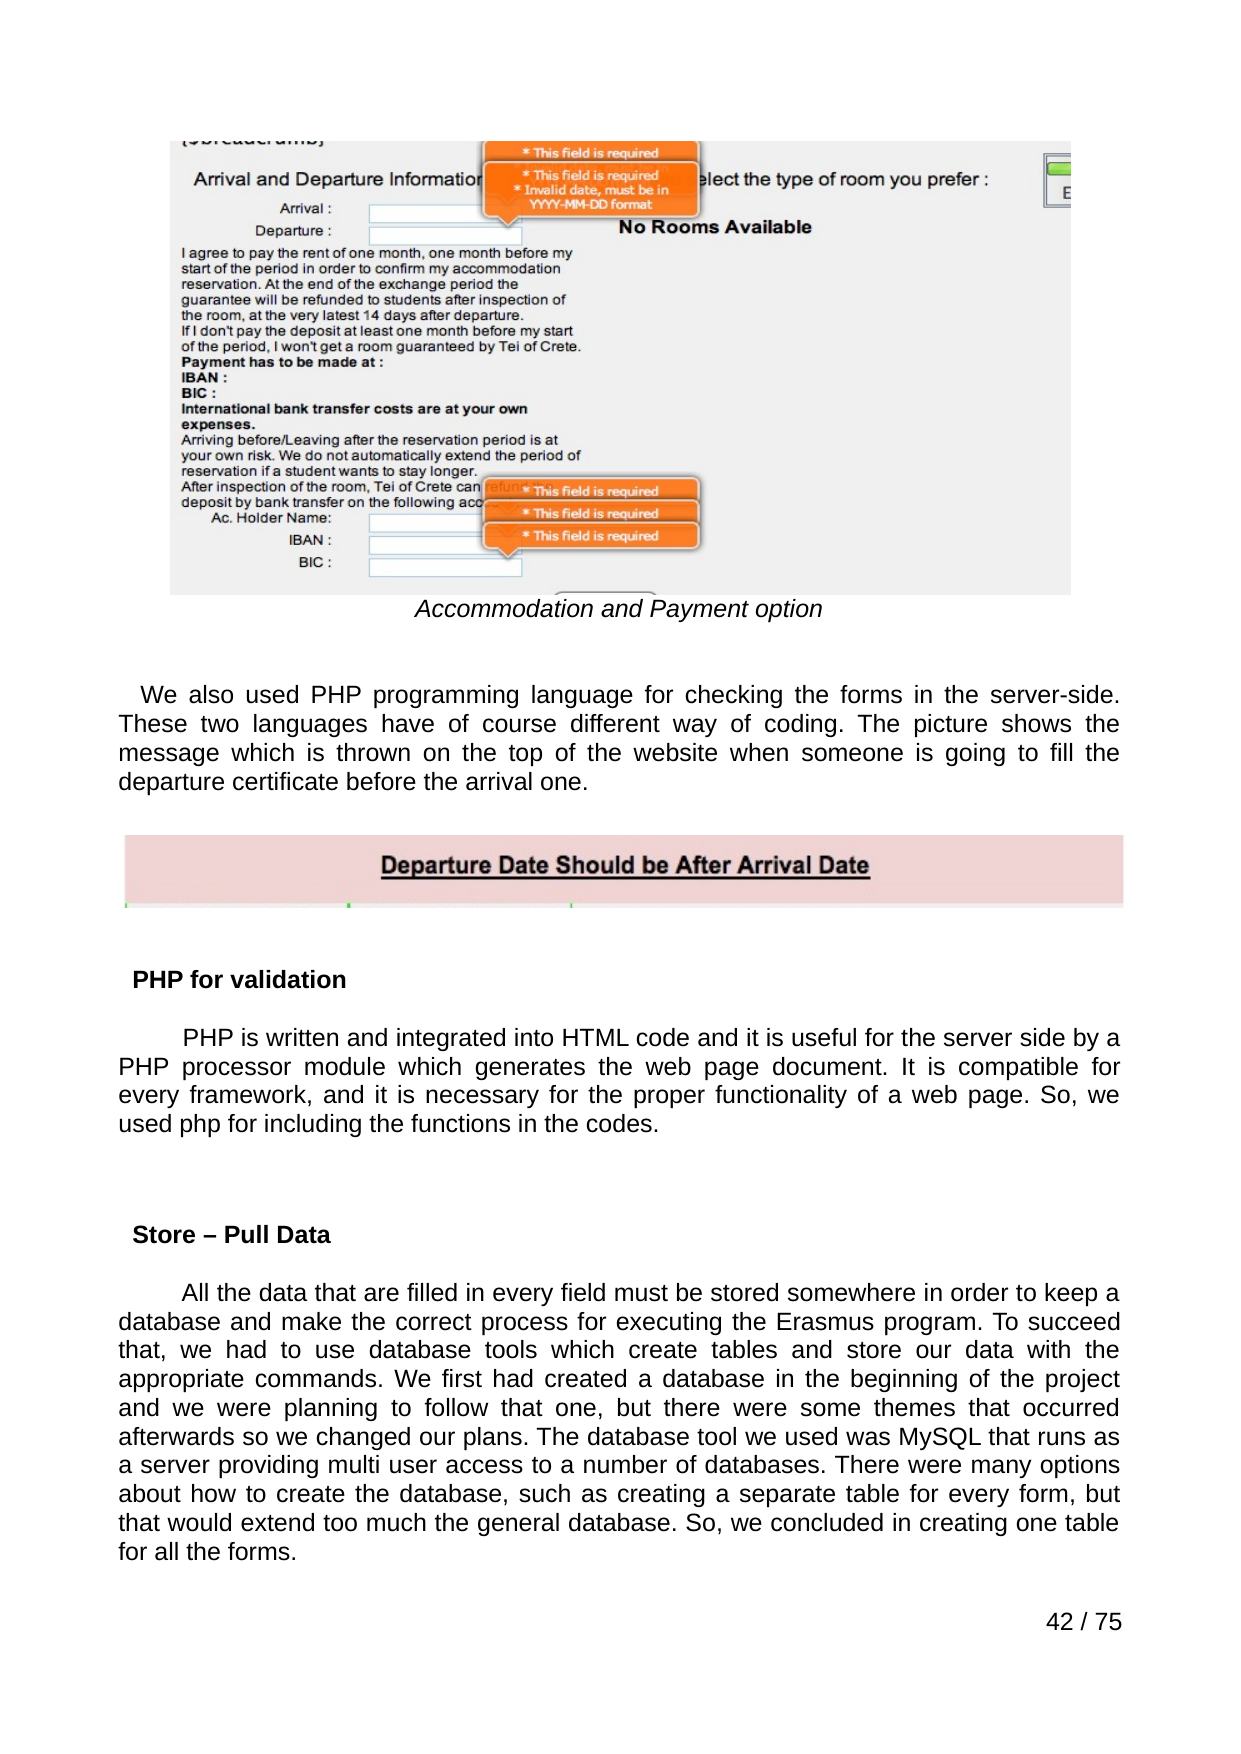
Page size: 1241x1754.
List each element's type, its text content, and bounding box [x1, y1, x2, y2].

text Store – Pull Data [118, 1220, 1122, 1249]
text We also used PHP programming language for checking the forms in the server-side. These two languages have of course different way of coding. The picture shows the message which is thrown on the top of the website when someone is going to fill the departure certificate before the arrival one. [118, 681, 1122, 796]
picture [169, 141, 1071, 595]
picture [124, 835, 1128, 908]
text PHP for validation [118, 965, 1122, 994]
text PHP is written and integrated into HTML code and it is useful for the server side by a PHP processor module which generates the web page document. It is compatible for every framework, and it is necessary for the proper functionality of a web page. So, we used php for including the functions in the codes. [118, 1023, 1122, 1138]
text Accommodation and Payment option [169, 595, 1071, 623]
text All the data that are filled in every field must be stored somewhere in order to keep a database and make the correct process for executing the Erasmus program. To succeed that, we had to use database tools which create tables and store our data with the appropriate commands. We first had created a database in the beginning of the project and we were planning to follow that one, but there were some themes that occurred afterwards so we changed our plans. The database tool we used was MySQL that runs as a server providing multi user access to a number of databases. There were many options about how to create the database, such as creating a separate table for every form, but that would extend too much the general database. So, we concluded in creating one table for all the forms. [118, 1278, 1122, 1565]
